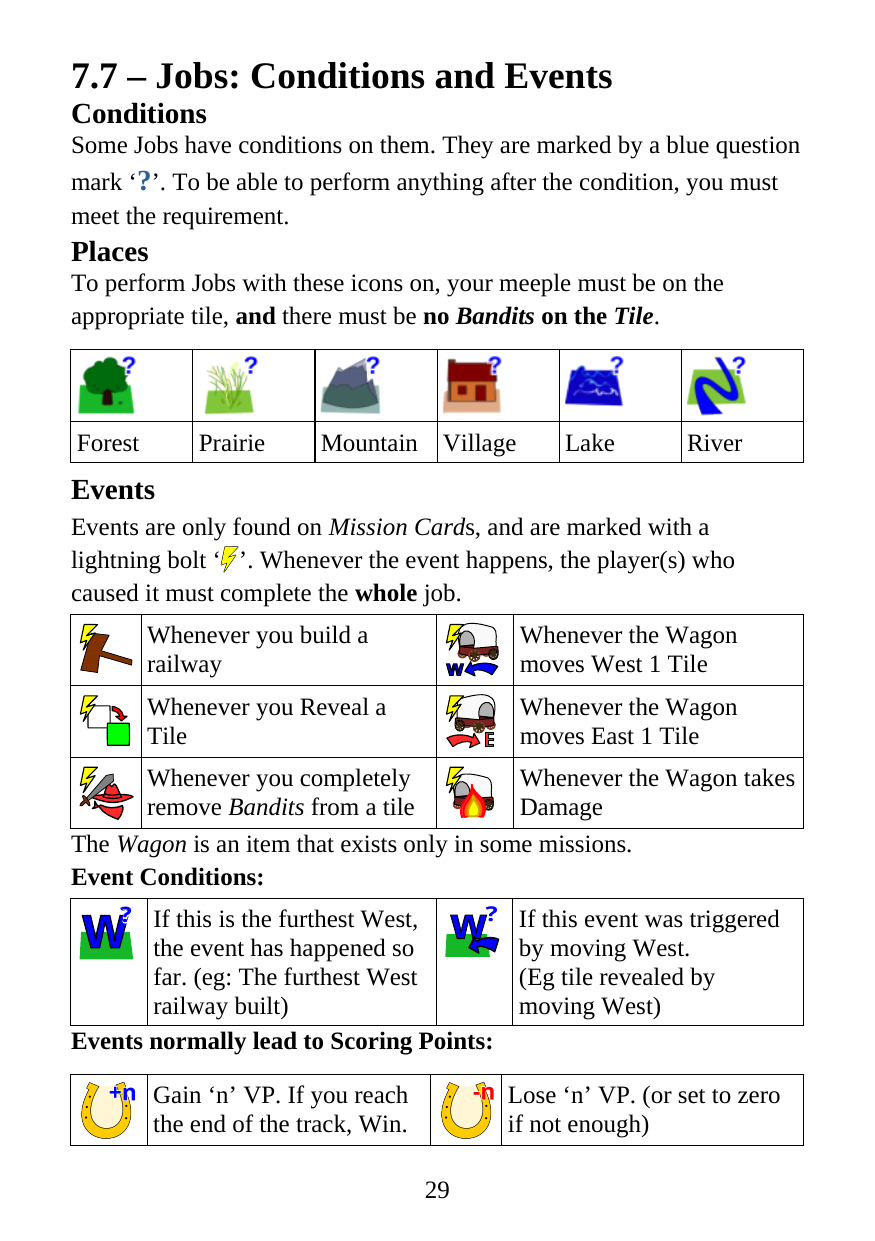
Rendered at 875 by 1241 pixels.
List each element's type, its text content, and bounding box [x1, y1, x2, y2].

table_header [560, 350, 681, 421]
table_cell Forest [71, 422, 192, 462]
subtitle Events [71, 472, 803, 506]
picture [320, 355, 381, 416]
table_header [437, 899, 512, 1025]
text Events are only found on Mission Cards, and are marked with a lightning bolt ‘’. Whenever the event happens, the player(s) who caused it must complete the whole job. [71, 512, 803, 607]
subtitle Places [71, 234, 803, 268]
text Events normally lead to Scoring Points: [71, 1026, 803, 1055]
table_header Lose ‘n’ VP. (or set to zero if not enough) [502, 1075, 803, 1145]
subtitle 7.7 – Jobs: Conditions and Events [71, 53, 803, 96]
table_cell Prairie [193, 422, 314, 462]
table_header If this event was triggered by moving West. (Eg tile revealed by moving West) [513, 899, 803, 1025]
picture [686, 355, 747, 416]
table_header [431, 1075, 501, 1145]
table_cell Village [438, 422, 559, 462]
table_header Gain ‘n’ VP. If you reach the end of the track, Win. [148, 1075, 430, 1145]
table_cell Mountain [316, 422, 437, 462]
picture [564, 355, 625, 415]
table_header If this is the furthest West, the event has happened so far. (eg: The furthest West railway built) [148, 899, 436, 1025]
table_cell Lake [560, 422, 681, 462]
table_cell [71, 758, 141, 828]
table_header [71, 615, 141, 685]
table_cell Whenever you completely remove Bandits from a tile [142, 758, 436, 828]
table_header [438, 350, 559, 421]
picture [436, 1080, 496, 1140]
table_header [316, 350, 437, 421]
table_header [71, 350, 192, 421]
picture [442, 355, 503, 415]
table_cell [71, 686, 141, 757]
text Some Jobs have conditions on them. They are marked by a blue question mark ‘?’. To be able to perform anything after the condition, you must meet the requirement. [71, 130, 803, 230]
table_cell Whenever you Reveal a Tile [142, 686, 436, 757]
table_cell [437, 686, 513, 757]
text Event Conditions: [71, 862, 803, 891]
subtitle Conditions [71, 96, 803, 130]
picture [76, 1080, 136, 1140]
table_header Whenever you build a railway [142, 615, 436, 685]
table_cell [437, 758, 513, 828]
table_header [193, 350, 314, 421]
picture [76, 355, 137, 416]
text To perform Jobs with these icons on, your meeple must be on the appropriate tile, and there must be no Bandits on the Tile. [71, 268, 803, 330]
table_header [71, 899, 147, 1025]
table_cell Whenever the Wagon moves East 1 Tile [514, 686, 803, 757]
table_cell Whenever the Wagon takes Damage [514, 758, 803, 828]
table_header Whenever the Wagon moves West 1 Tile [514, 615, 803, 685]
table_header [682, 350, 803, 421]
picture [198, 355, 259, 416]
text The Wagon is an item that exists only in some missions. [71, 829, 803, 858]
table_cell River [682, 422, 803, 462]
table_header [437, 615, 513, 685]
table_header [71, 1075, 147, 1145]
